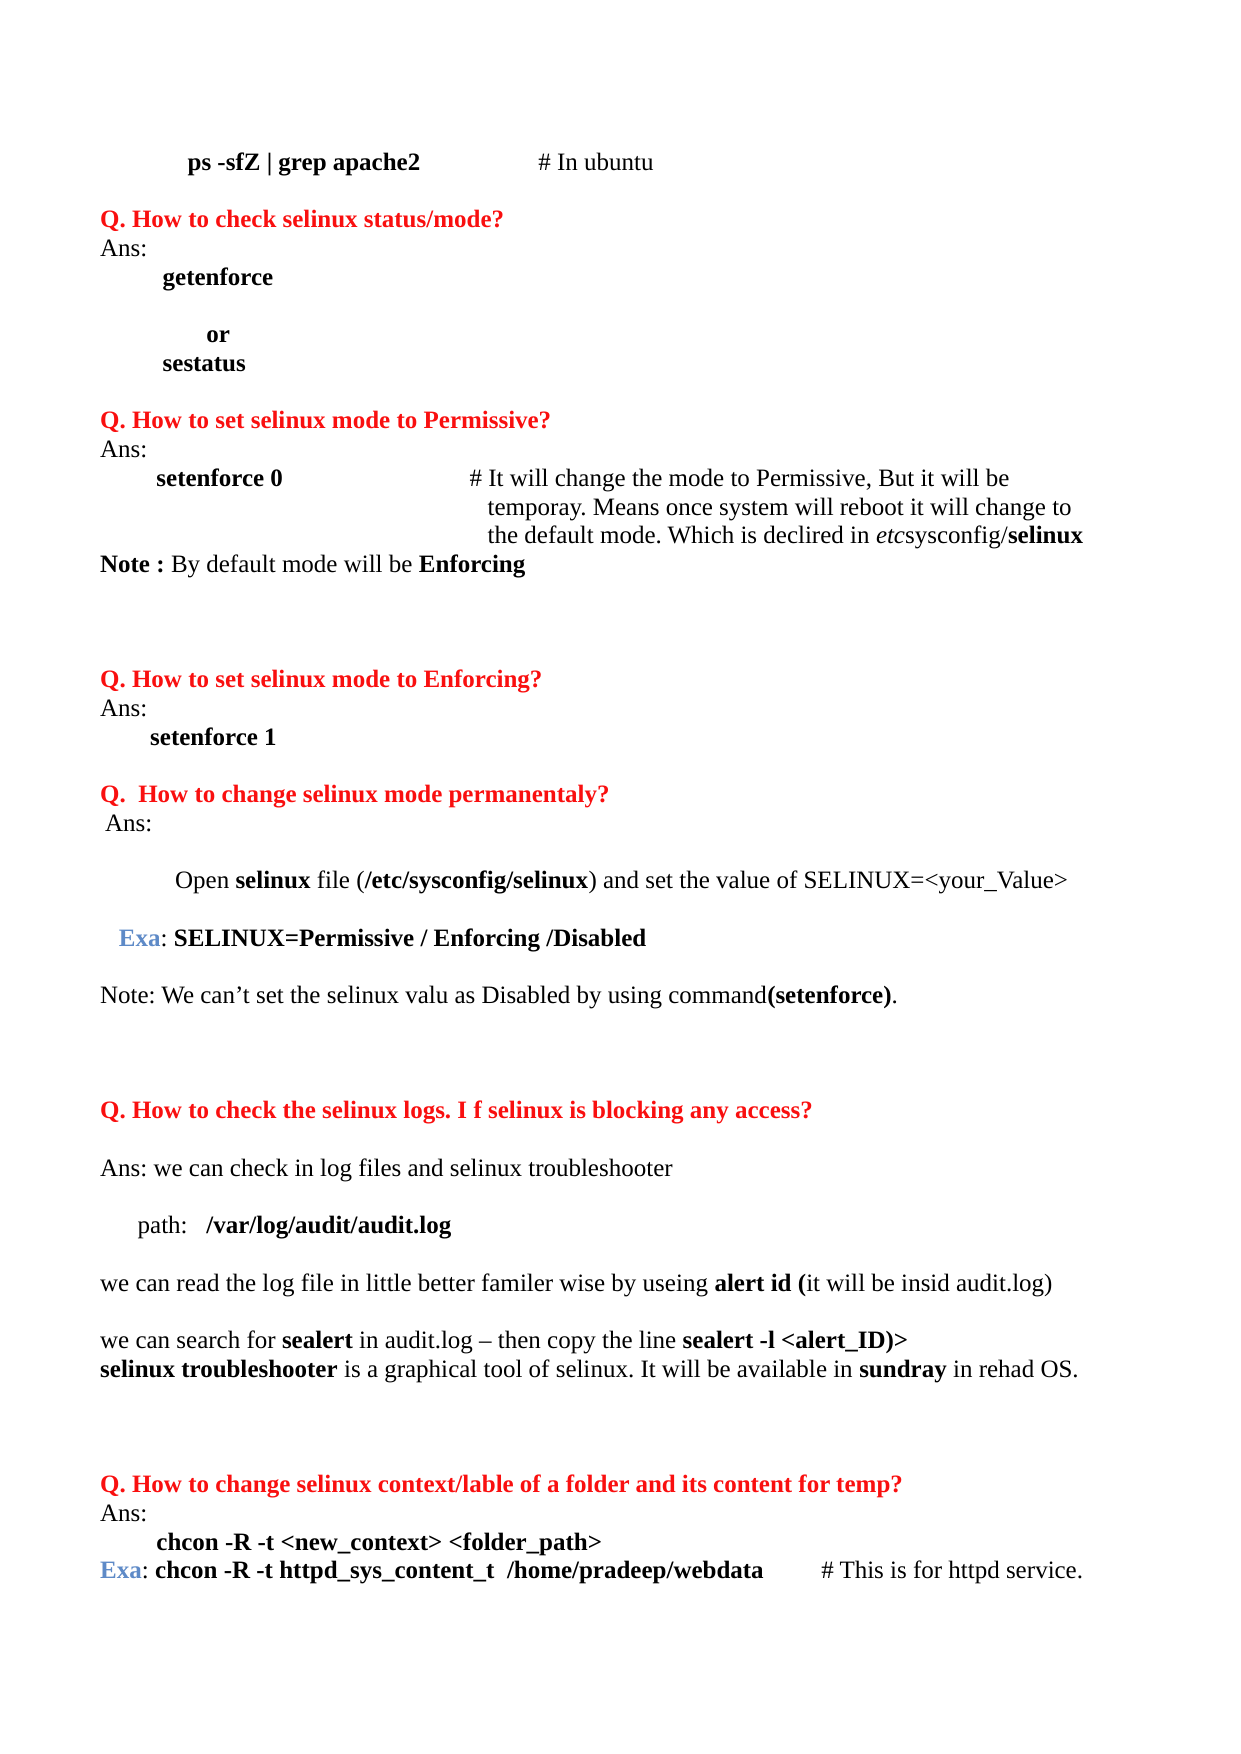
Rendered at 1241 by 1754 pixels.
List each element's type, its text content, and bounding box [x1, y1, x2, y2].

text Q. How to set selinux mode to Enforcing? [100, 664, 1175, 693]
text Note: We can’t set the selinux valu as Disabled by using command(setenforce). [100, 981, 1175, 1009]
text Ans: [100, 808, 1175, 837]
text chcon -R -t <new_context> <folder_path> [100, 1527, 1175, 1556]
text Q. How to set selinux mode to Permissive? [100, 406, 1175, 434]
text Exa: SELINUX=Permissive / Enforcing /Disabled [100, 923, 1175, 952]
text Q. How to check selinux status/mode? [100, 204, 1175, 233]
text Q. How to change selinux mode permanentaly? [100, 779, 1175, 808]
text Note : By default mode will be Enforcing [100, 549, 1175, 578]
text setenforce 0 # It will change the mode to Permissive, But it will be [100, 463, 1175, 492]
text Ans: [100, 693, 1175, 722]
text Ans: we can check in log files and selinux troubleshooter [100, 1153, 1175, 1182]
text we can search for sealert in audit.log – then copy the line sealert -l <alert_ID)> [100, 1326, 1175, 1354]
text Exa: chcon -R -t httpd_sys_content_t /home/pradeep/webdata # This is for httpd service. [100, 1556, 1175, 1584]
text selinux troubleshooter is a graphical tool of selinux. It will be available in sundray in rehad OS. [100, 1354, 1175, 1383]
text temporay. Means once system will reboot it will change to [100, 492, 1175, 521]
text the default mode. Which is declired in etcsysconfig/selinux [100, 521, 1175, 549]
text Q. How to change selinux context/lable of a folder and its content for temp? [100, 1469, 1175, 1498]
text we can read the log file in little better familer wise by useing alert id (it will be insid audit.log) [100, 1268, 1175, 1297]
text Q. How to check the selinux logs. I f selinux is blocking any access? [100, 1096, 1175, 1124]
text ps -sfZ | grep apache2 # In ubuntu [100, 147, 1175, 176]
text path: /var/log/audit/audit.log [100, 1211, 1175, 1239]
text getenforce [100, 262, 1175, 291]
text Ans: [100, 1498, 1175, 1527]
text Ans: [100, 434, 1175, 463]
text setenforce 1 [100, 722, 1175, 751]
text Ans: [100, 233, 1175, 262]
text or [100, 319, 1175, 348]
text sestatus [100, 348, 1175, 377]
text Open selinux file (/etc/sysconfig/selinux) and set the value of SELINUX=<your_Value> [100, 866, 1175, 894]
